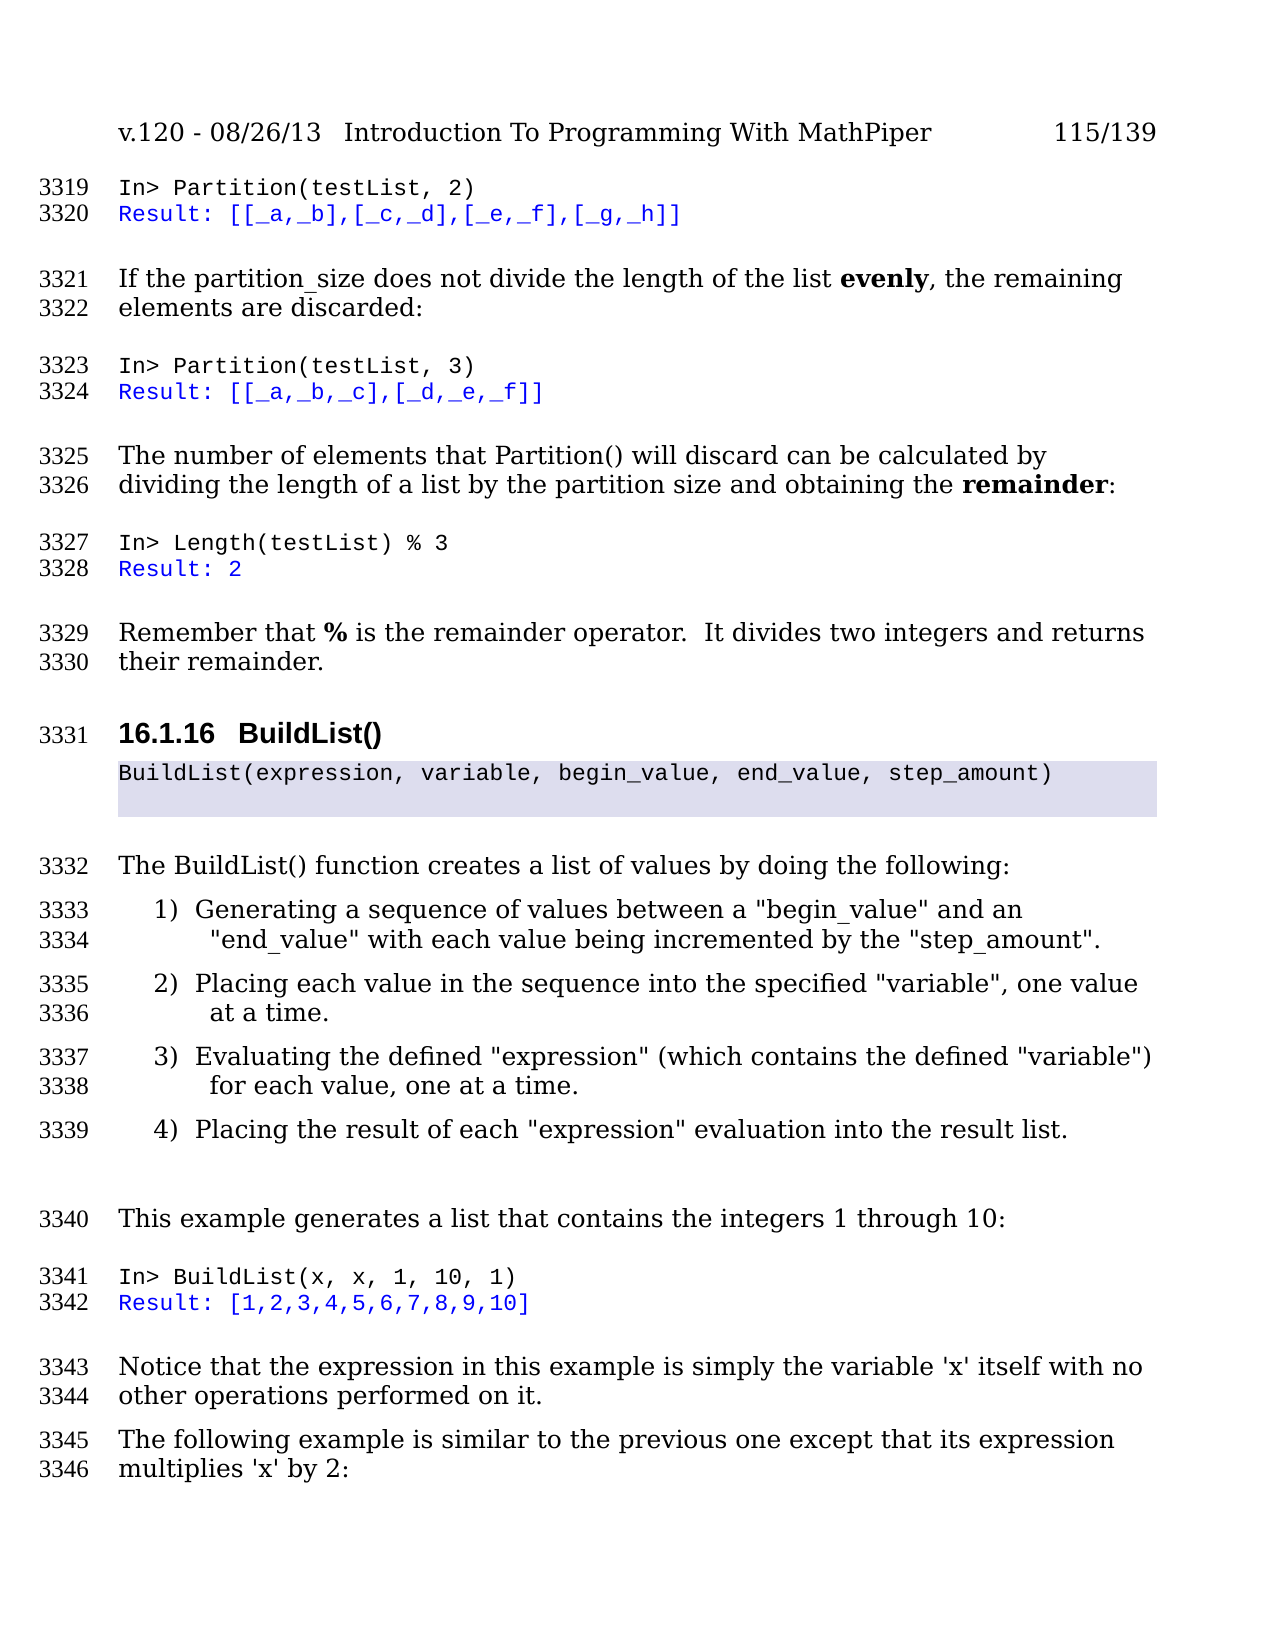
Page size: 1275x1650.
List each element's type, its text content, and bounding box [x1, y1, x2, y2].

text In> Partition(testList, 3) [118, 354, 1157, 380]
text 1) Generating a sequence of values between a "begin_value" and an "end_value" with each value being incremented by the "step_amount". [153, 896, 1157, 954]
text Result: [[_a,_b],[_c,_d],[_e,_f],[_g,_h]] [118, 203, 1157, 229]
table_header BuildList(expression, variable, begin_value, end_value, step_amount) [118, 761, 1157, 817]
text The BuildList() function creates a list of values by doing the following: [118, 852, 1157, 881]
text In> BuildList(x, x, 1, 10, 1) [118, 1265, 1157, 1291]
text Result: [1,2,3,4,5,6,7,8,9,10] [118, 1291, 1157, 1317]
text In> Partition(testList, 2) [118, 177, 1157, 203]
text This example generates a list that contains the integers 1 through 10: [118, 1204, 1157, 1233]
text 3) Evaluating the defined "expression" (which contains the defined "variable") for each value, one at a time. [153, 1042, 1157, 1101]
text 4) Placing the result of each "expression" evaluation into the result list. [153, 1116, 1157, 1145]
text 2) Placing each value in the sequence into the specified "variable", one value at a time. [153, 969, 1157, 1027]
subtitle BuildList() [118, 716, 1157, 749]
text Notice that the expression in this example is simply the variable 'x' itself with no other operations performed on it. [118, 1352, 1157, 1410]
text If the partition_size does not divide the length of the list evenly, the remaining elements are discarded: [118, 263, 1157, 322]
text Result: 2 [118, 557, 1157, 583]
text Result: [[_a,_b,_c],[_d,_e,_f]] [118, 380, 1157, 406]
text Remember that % is the remainder operator. It divides two integers and returns their remainder. [118, 618, 1157, 677]
text The number of elements that Partition() will discard can be calculated by dividing the length of a list by the partition size and obtaining the remainder: [118, 441, 1157, 499]
text The following example is similar to the previous one except that its expression multiplies 'x' by 2: [118, 1425, 1157, 1484]
text In> Length(testList) % 3 [118, 531, 1157, 557]
